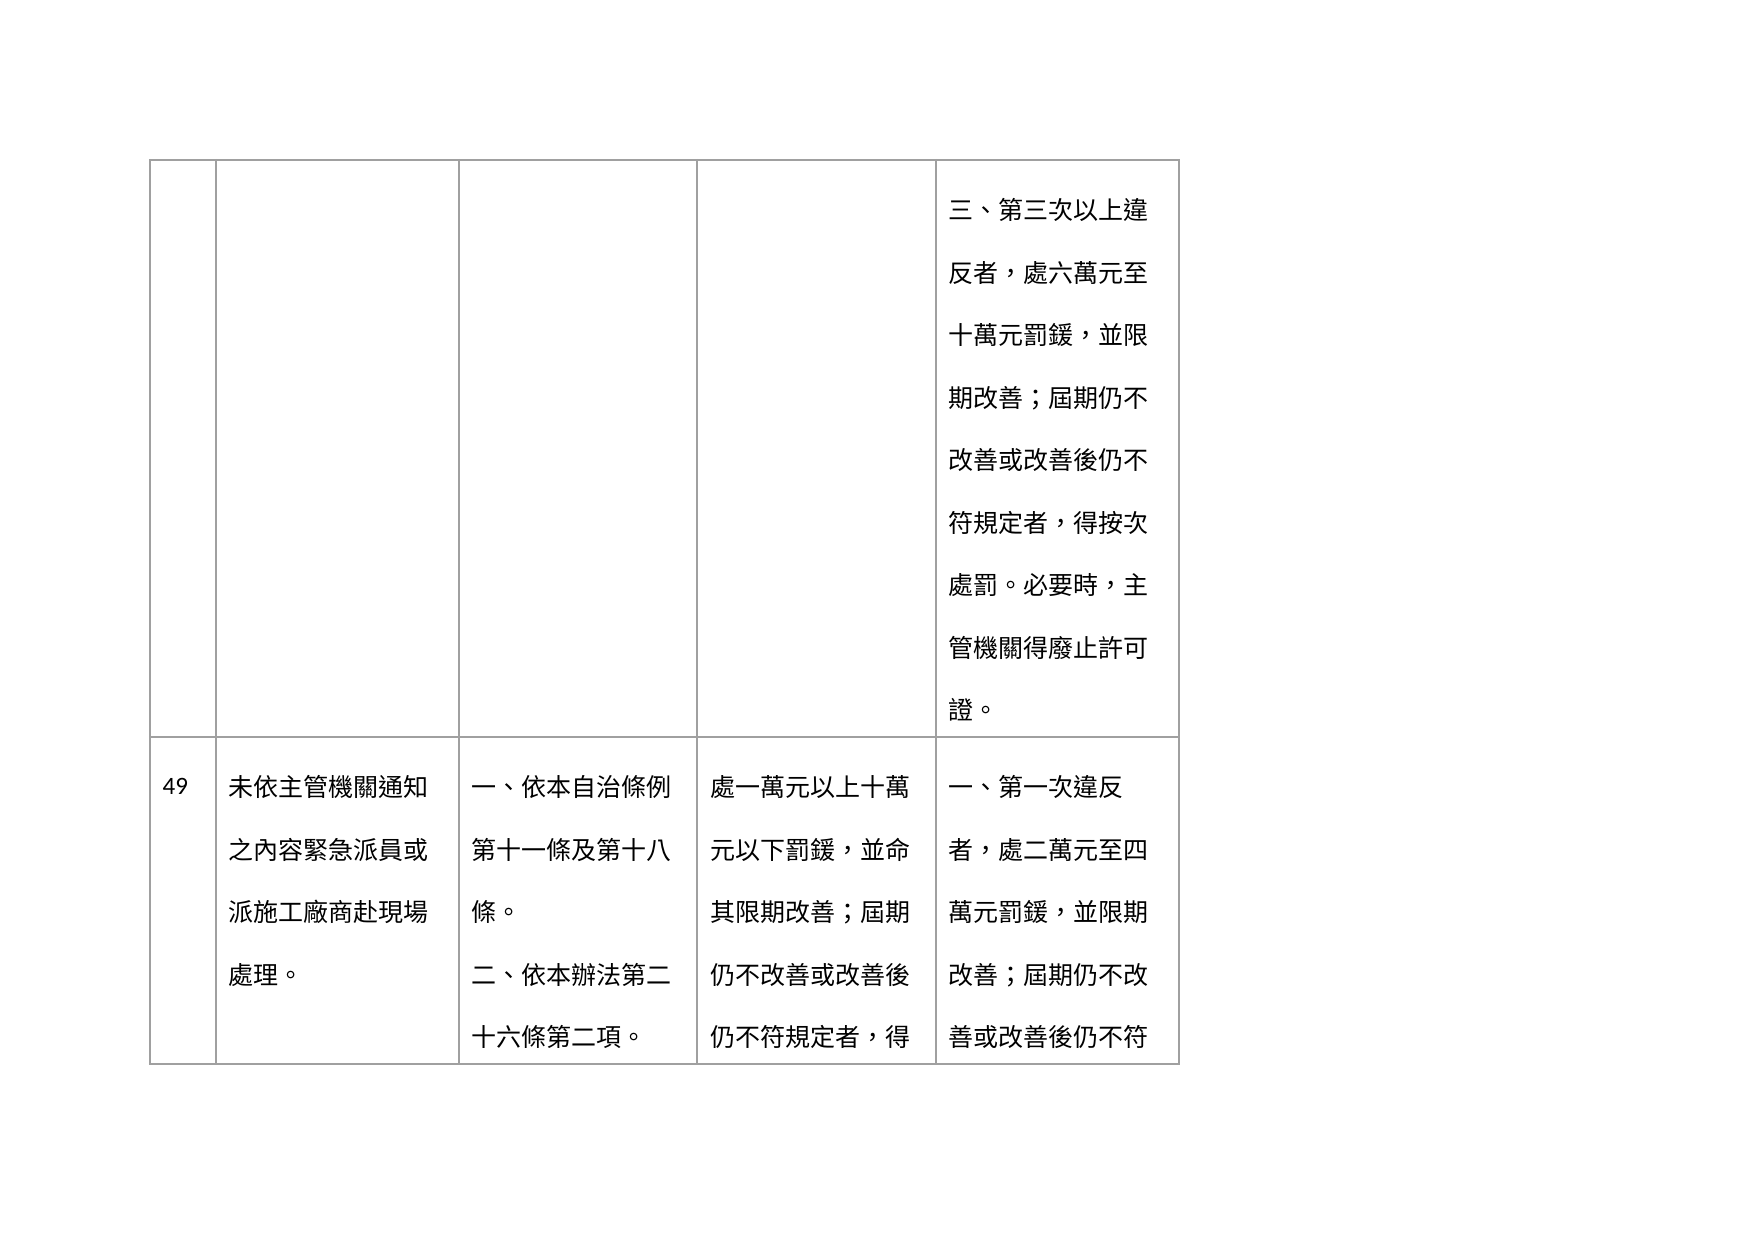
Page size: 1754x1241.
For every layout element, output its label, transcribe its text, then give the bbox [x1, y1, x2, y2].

table_cell 49 [151, 738, 215, 1063]
table_cell 處一萬元以上十萬元以下罰鍰，並命其限期改善；屆期仍不改善或改善後仍不符規定者，得 [698, 738, 935, 1063]
table_cell [151, 161, 215, 736]
table_cell [698, 161, 935, 736]
table_cell 三、第三次以上違反者，處六萬元至十萬元罰鍰，並限期改善；屆期仍不改善或改善後仍不符規定者，得按次處罰。必要時，主管機關得廢止許可證。 [937, 161, 1178, 736]
table_cell 一、第一次違反者，處二萬元至四萬元罰鍰，並限期改善；屆期仍不改善或改善後仍不符 [937, 738, 1178, 1063]
table_cell [460, 161, 696, 736]
table_cell 未依主管機關通知之內容緊急派員或派施工廠商赴現場處理。 [217, 738, 458, 1063]
table_cell 一、依本自治條例第十一條及第十八條。 二、依本辦法第二十六條第二項。 [460, 738, 696, 1063]
table_cell [217, 161, 458, 736]
